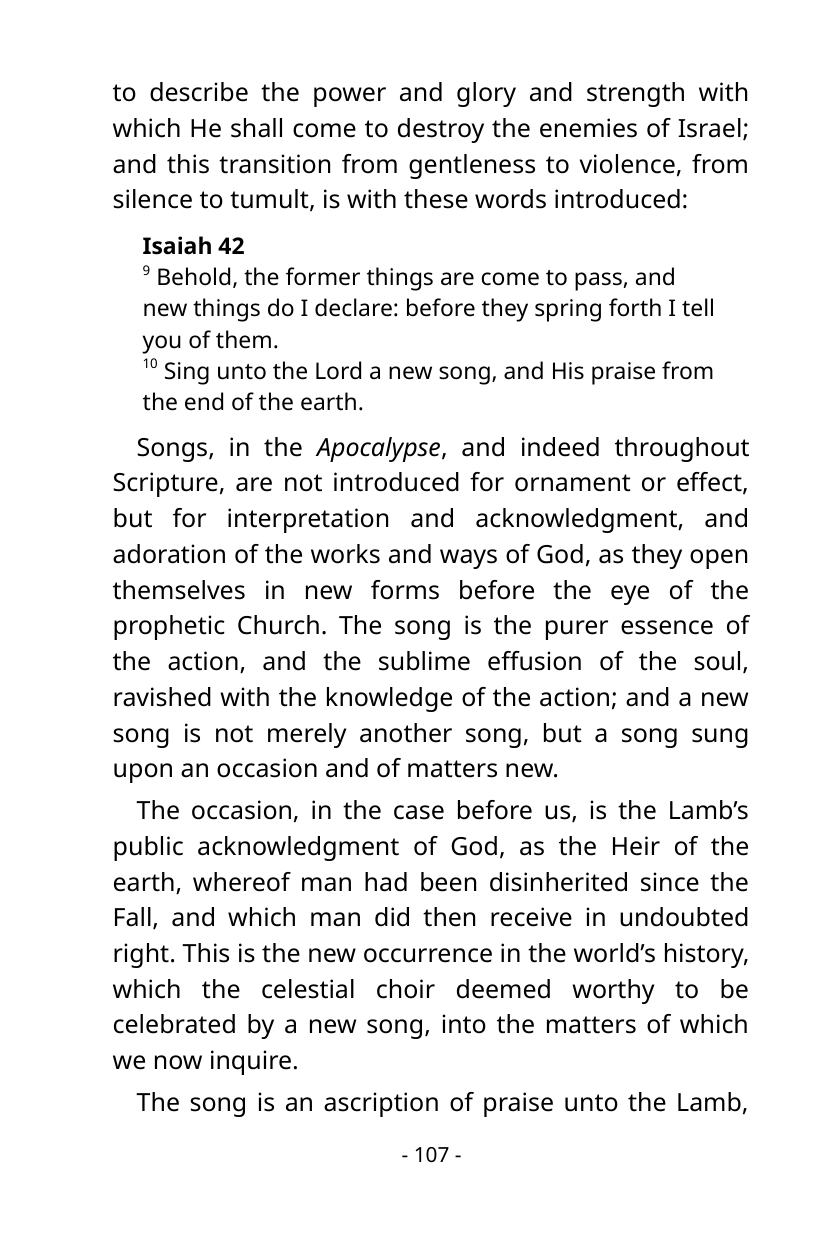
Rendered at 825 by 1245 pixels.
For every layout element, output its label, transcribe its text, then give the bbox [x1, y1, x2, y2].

text The occasion, in the case before us, is the Lamb’s public acknowledgment of God, as the Heir of the earth, whereof man had been disinherited since the Fall, and which man did then receive in undoubted right. This is the new occurrence in the world’s history, which the celestial choir deemed worthy to be celebrated by a new song, into the matters of which we now inquire. [112, 793, 750, 1077]
text to describe the power and glory and strength with which He shall come to destroy the enemies of Israel; and this transition from gentleness to violence, from silence to tumult, is with these words introduced: [112, 75, 750, 216]
text Isaiah 42 [142, 230, 750, 261]
text 10 Sing unto the Lord a new song, and His praise from the end of the earth. [142, 355, 720, 417]
text Songs, in the Apocalypse, and indeed throughout Scripture, are not introduced for ornament or effect, but for interpretation and acknowledgment, and adoration of the works and ways of God, as they open themselves in new forms before the eye of the prophetic Church. The song is the purer essence of the action, and the sublime effusion of the soul, ravished with the knowledge of the action; and a new song is not merely another song, but a song sung upon an occasion and of matters new. [112, 429, 750, 785]
text The song is an ascription of praise unto the Lamb, [112, 1084, 750, 1119]
text 9 Behold, the former things are come to pass, and new things do I declare: before they spring forth I tell you of them. [142, 261, 720, 355]
